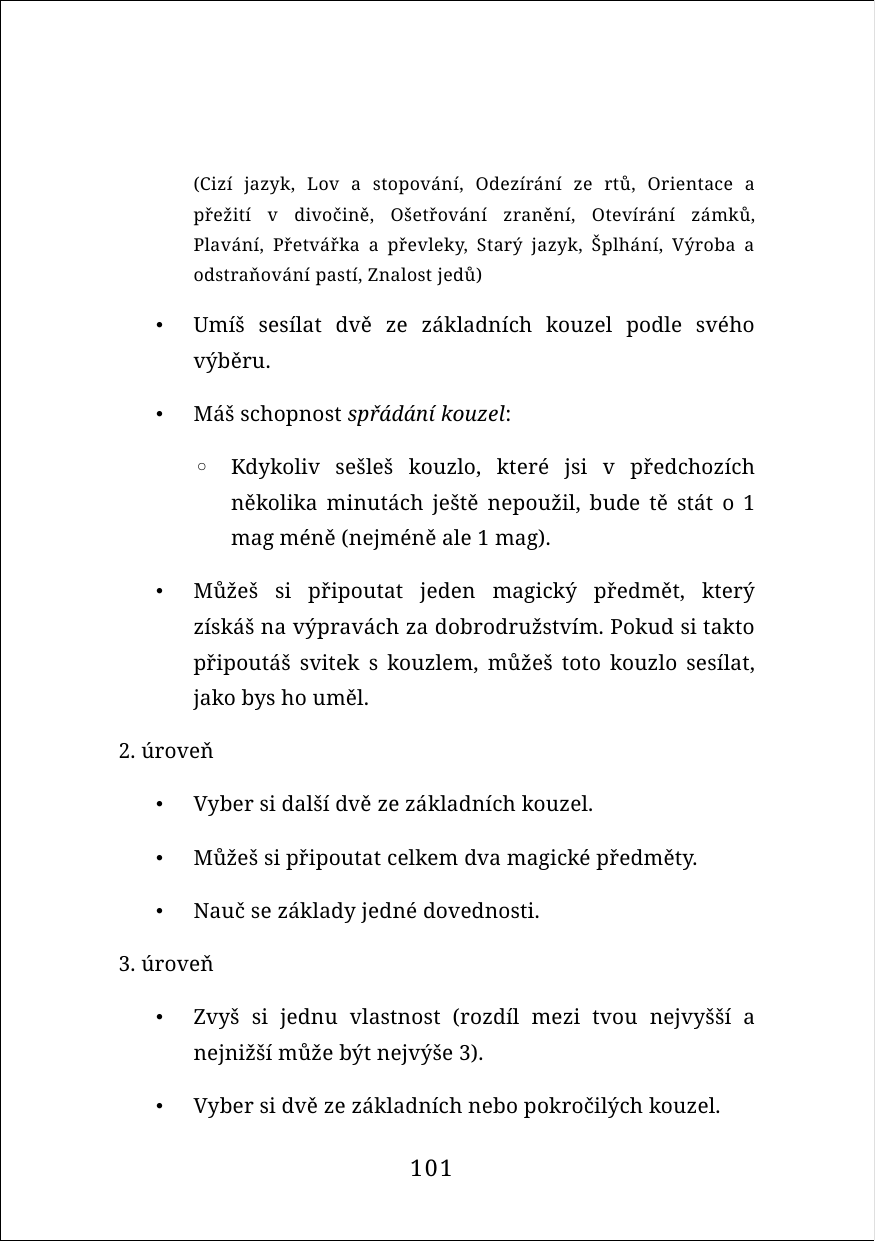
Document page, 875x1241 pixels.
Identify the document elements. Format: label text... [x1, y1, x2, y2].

list Vyber si další dvě ze základních kouzel. [156, 789, 756, 818]
list Vyber si dvě ze základních nebo pokročilých kouzel. [156, 1091, 756, 1120]
list Můžeš si připoutat jeden magický předmět, který získáš na výpravách za dobrodružstvím. Pokud si takto připoutáš svitek s kouzlem, můžeš toto kouzlo sesílat, jako bys ho uměl. [156, 577, 756, 712]
text 3. úroveň [118, 949, 756, 978]
list (Cizí jazyk, Lov a stopování, Odezírání ze rtů, Orientace a přežití v divočině, Ošetřování zranění, Otevírání zámků, Plavání, Přetvářka a převleky, Starý jazyk, Šplhání, Výroba a odstraňování pastí, Znalost jedů) [156, 172, 756, 287]
list Kdykoliv sešleš kouzlo, které jsi v předchozích několika minutách ještě nepoužil, bude tě stát o 1 mag méně (nejméně ale 1 mag). [193, 452, 756, 552]
list Umíš sesílat dvě ze základních kouzel podle svého výběru. [156, 310, 756, 374]
list Máš schopnost spřádání kouzel: [156, 399, 756, 427]
text 2. úroveň [118, 736, 756, 765]
list Zvyš si jednu vlastnost (rozdíl mezi tvou nejvyšší a nejnižší může být nejvýše 3). [156, 1002, 756, 1066]
list Můžeš si připoutat celkem dva magické předměty. [156, 843, 756, 871]
list Nauč se základy jedné dovednosti. [156, 896, 756, 924]
